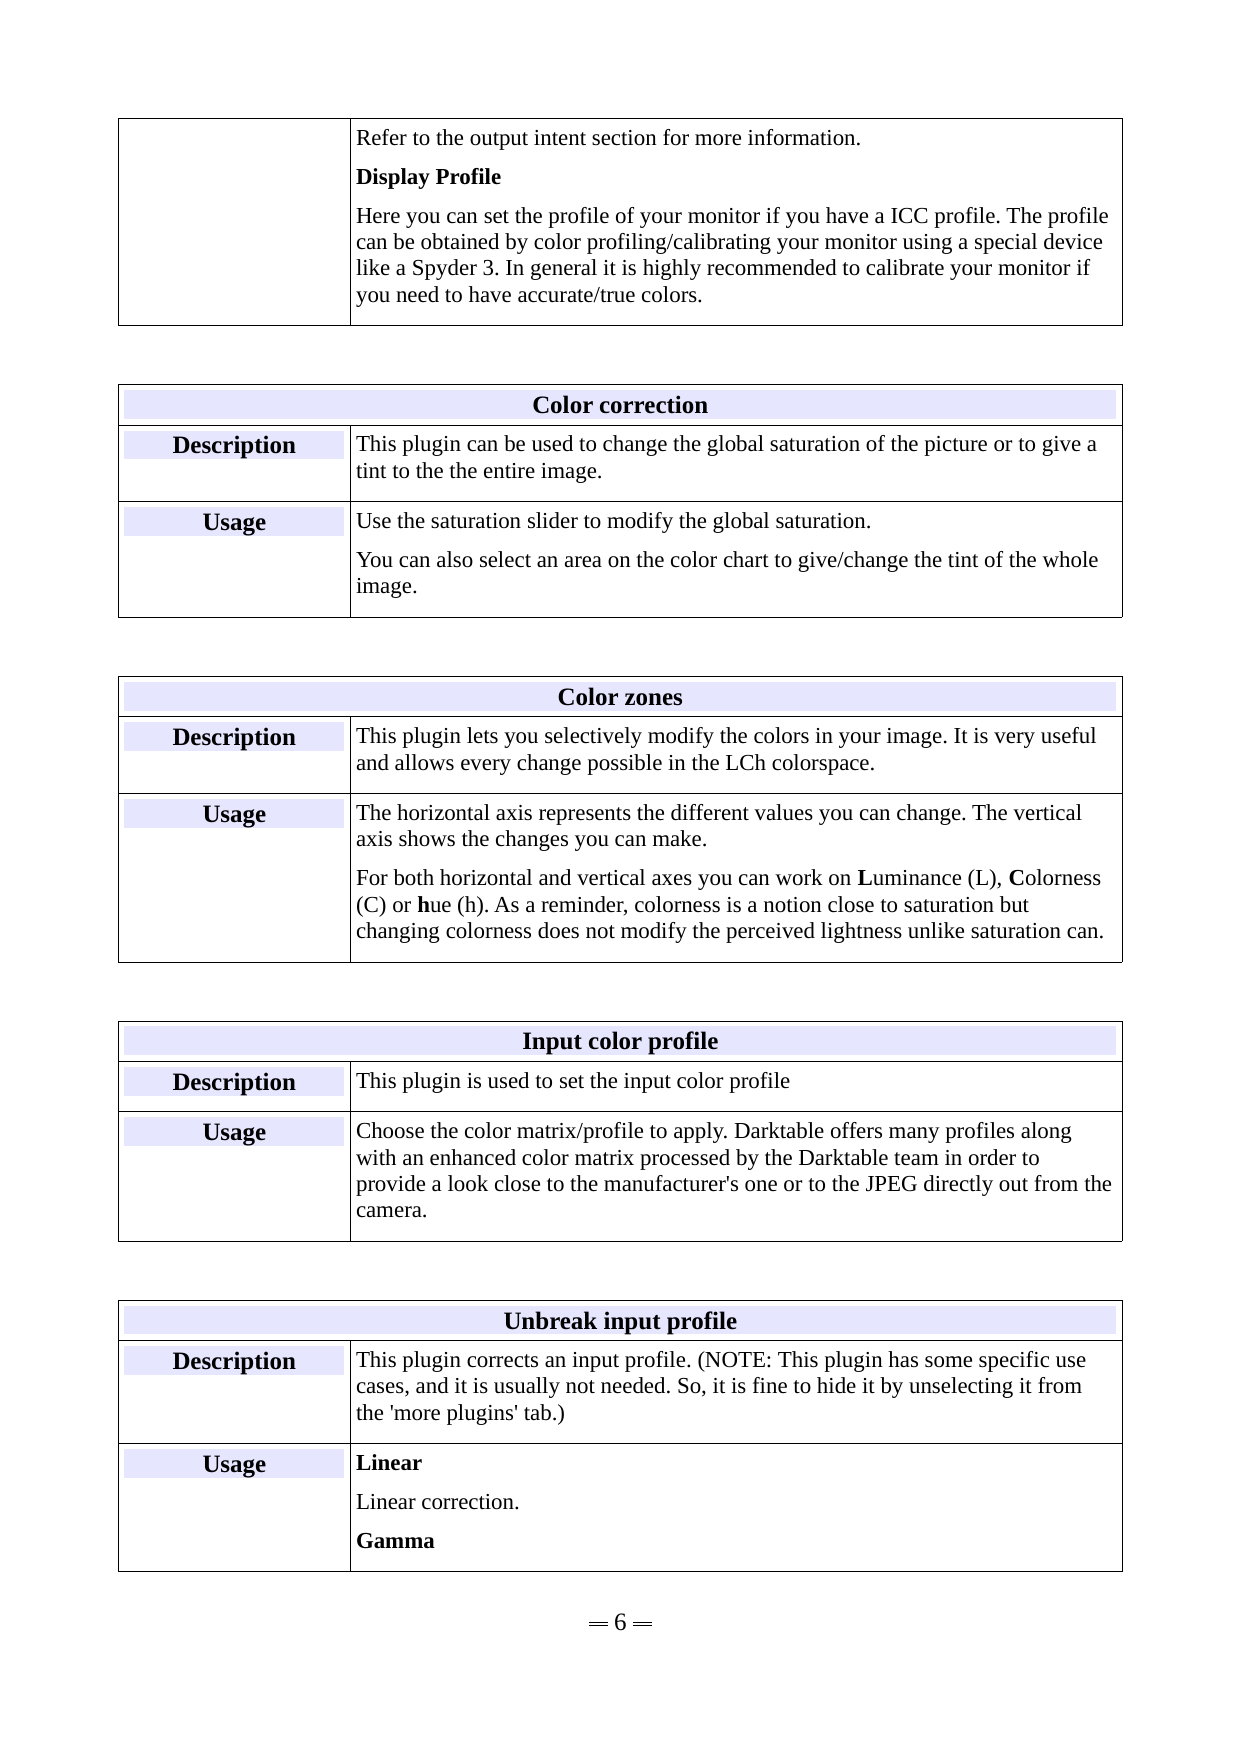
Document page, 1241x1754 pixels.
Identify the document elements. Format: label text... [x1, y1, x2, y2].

table_header Color zones [119, 677, 1122, 716]
table_cell Description [119, 1341, 350, 1443]
table_cell Usage [119, 1444, 350, 1571]
table_cell Use the saturation slider to modify the global saturation. You can also select an area on the color chart to give/change the tint of the whole image. [351, 502, 1122, 617]
table_cell Usage [119, 794, 350, 962]
table_cell Description [119, 1062, 350, 1111]
table_header Color correction [119, 385, 1122, 425]
table_cell Usage [119, 1112, 350, 1241]
table_header Input color profile [119, 1022, 1122, 1061]
table_cell Usage [119, 502, 350, 617]
table_cell This plugin can be used to change the global saturation of the picture or to give a tint to the the entire image. [351, 426, 1122, 501]
table_cell Choose the color matrix/profile to apply. Darktable offers many profiles along with an enhanced color matrix processed by the Darktable team in order to provide a look close to the manufacturer's one or to the JPEG directly out from the camera. [351, 1112, 1122, 1241]
table_cell Description [119, 717, 350, 793]
table_cell The horizontal axis represents the different values you can change. The vertical axis shows the changes you can make. For both horizontal and vertical axes you can work on Luminance (L), Colorness (C) or hue (h). As a reminder, colorness is a notion close to saturation but changing colorness does not modify the perceived lightness unlike saturation can. [351, 794, 1122, 962]
table_cell Linear Linear correction. Gamma [351, 1444, 1122, 1571]
table_cell This plugin is used to set the input color profile [351, 1062, 1122, 1111]
table_cell This plugin lets you selectively modify the colors in your image. It is very useful and allows every change possible in the LCh colorspace. [351, 717, 1122, 793]
table_cell Refer to the output intent section for more information. Display Profile Here you can set the profile of your monitor if you have a ICC profile. The profile can be obtained by color profiling/calibrating your monitor using a special device like a Spyder 3. In general it is highly recommended to calibrate your monitor if you need to have accurate/true colors. [351, 119, 1122, 325]
table_cell [119, 119, 350, 325]
table_cell This plugin corrects an input profile. (NOTE: This plugin has some specific use cases, and it is usually not needed. So, it is fine to hide it by unselecting it from the 'more plugins' tab.) [351, 1341, 1122, 1443]
table_cell Description [119, 426, 350, 501]
table_header Unbreak input profile [119, 1301, 1122, 1340]
